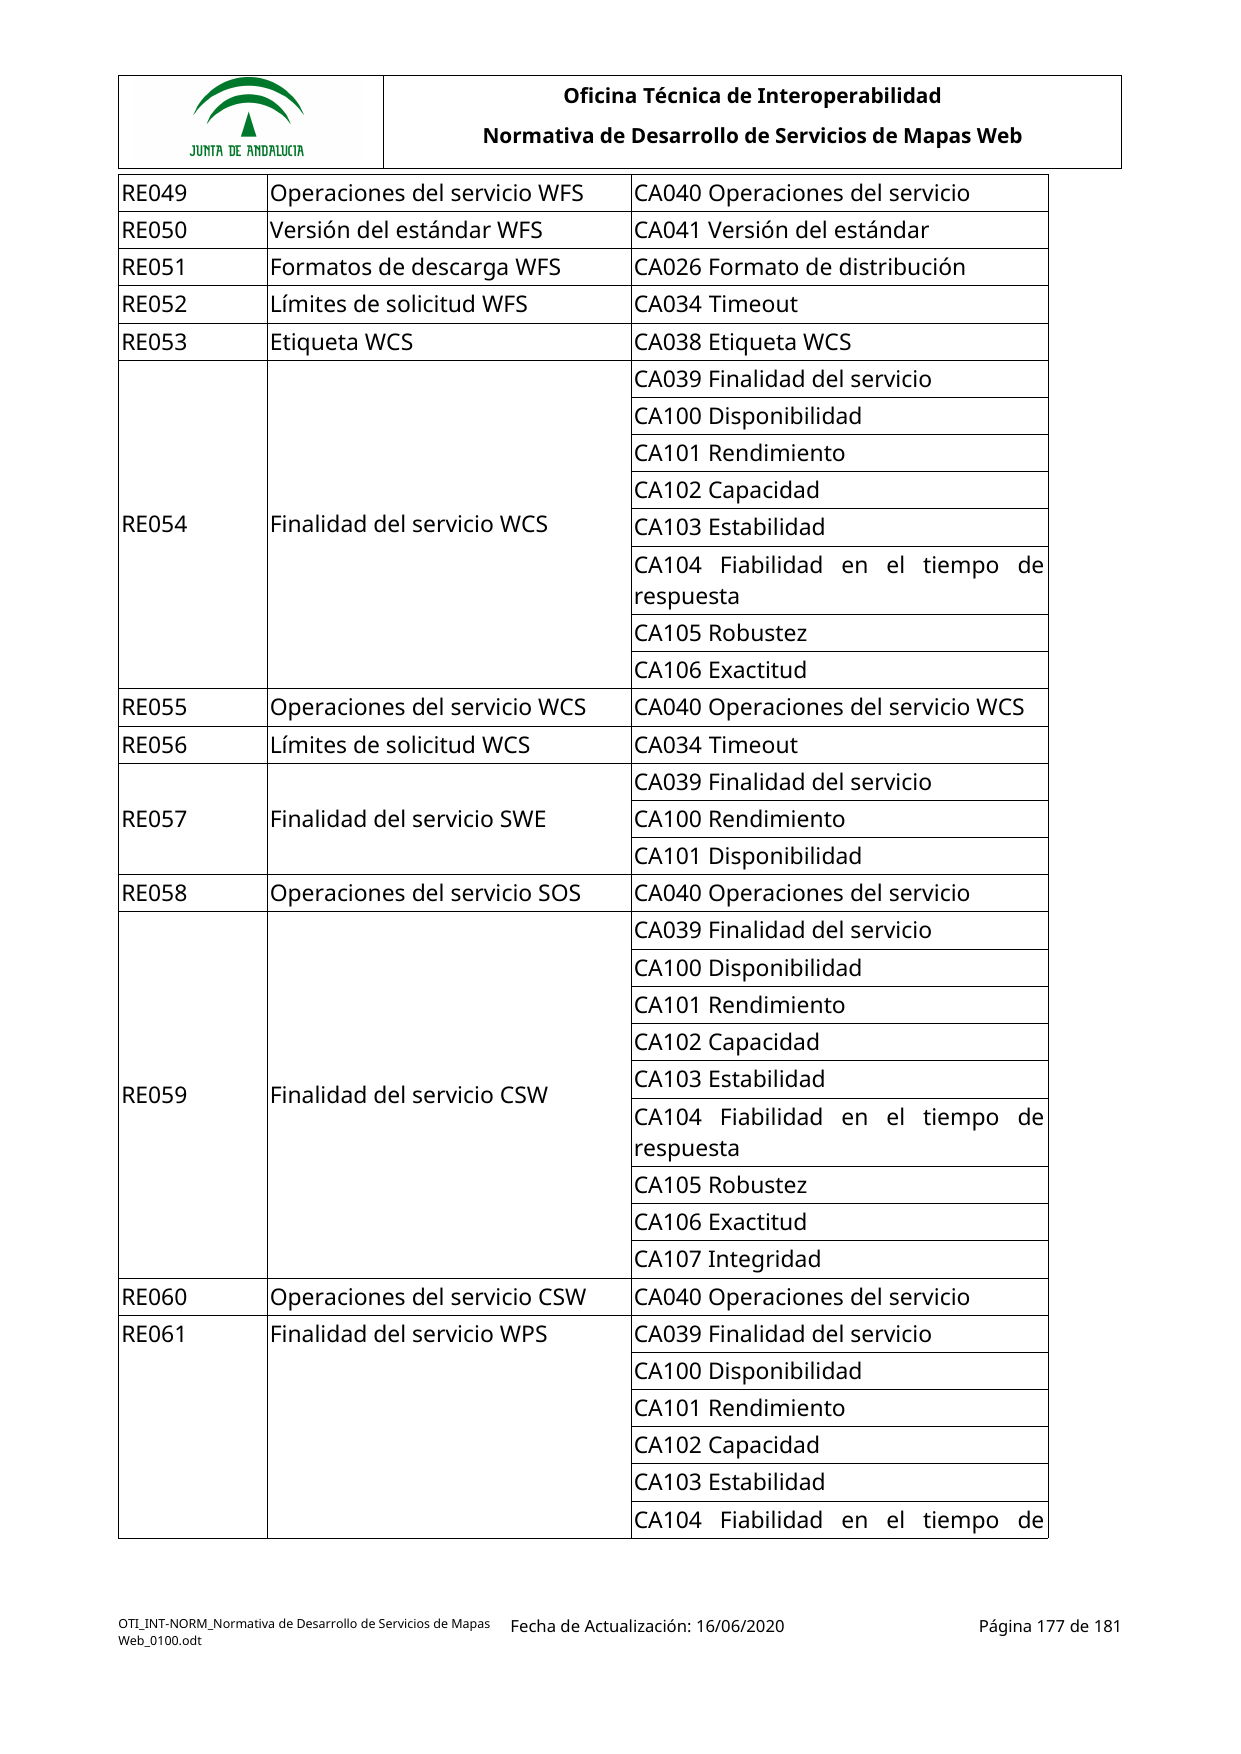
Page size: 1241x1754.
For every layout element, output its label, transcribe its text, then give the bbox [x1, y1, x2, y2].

table_cell CA107 Integridad [632, 1241, 1048, 1277]
table_cell Etiqueta WCS [268, 324, 631, 359]
table_cell RE054 [119, 361, 267, 688]
table_cell CA034 Timeout [632, 286, 1048, 322]
table_cell Finalidad del servicio WCS [268, 361, 631, 688]
table_cell CA100 Disponibilidad [632, 950, 1048, 986]
table_cell RE059 [119, 912, 267, 1277]
table_cell Límites de solicitud WCS [268, 727, 631, 763]
table_cell CA103 Estabilidad [632, 509, 1048, 546]
table_cell Versión del estándar WFS [268, 212, 631, 248]
table_cell CA040 Operaciones del servicio WCS [632, 689, 1048, 726]
table_cell RE057 [119, 764, 267, 874]
table_cell CA101 Rendimiento [632, 435, 1048, 471]
table_cell CA102 Capacidad [632, 1427, 1048, 1463]
table_cell RE060 [119, 1279, 267, 1314]
table_cell CA102 Capacidad [632, 472, 1048, 508]
table_cell CA105 Robustez [632, 1167, 1048, 1203]
table_cell Operaciones del servicio CSW [268, 1279, 631, 1314]
table_cell Finalidad del servicio WPS [268, 1316, 631, 1538]
table_cell CA026 Formato de distribución [632, 249, 1048, 285]
table_cell CA105 Robustez [632, 615, 1048, 651]
table_cell Finalidad del servicio SWE [268, 764, 631, 874]
table_cell CA101 Disponibilidad [632, 838, 1048, 874]
table_cell CA041 Versión del estándar [632, 212, 1048, 248]
table_cell Límites de solicitud WFS [268, 286, 631, 322]
table_cell CA101 Rendimiento [632, 1390, 1048, 1426]
table_cell CA040 Operaciones del servicio [632, 175, 1048, 211]
table_cell CA100 Disponibilidad [632, 398, 1048, 434]
table_cell CA104 Fiabilidad en el tiempo de respuesta [632, 1099, 1048, 1166]
table_cell RE055 [119, 689, 267, 726]
table_cell CA103 Estabilidad [632, 1464, 1048, 1501]
table_cell RE050 [119, 212, 267, 248]
table_cell CA040 Operaciones del servicio [632, 875, 1048, 911]
table_cell CA100 Rendimiento [632, 801, 1048, 837]
table_cell Formatos de descarga WFS [268, 249, 631, 285]
table_cell Operaciones del servicio WCS [268, 689, 631, 726]
picture [132, 77, 365, 159]
table_cell CA104 Fiabilidad en el tiempo de respuesta [632, 547, 1048, 614]
table_cell Operaciones del servicio WFS [268, 175, 631, 211]
table_cell CA034 Timeout [632, 727, 1048, 763]
table_cell CA039 Finalidad del servicio [632, 1316, 1048, 1352]
table_cell RE053 [119, 324, 267, 359]
table_cell Operaciones del servicio SOS [268, 875, 631, 911]
table_cell CA040 Operaciones del servicio [632, 1279, 1048, 1314]
table_cell CA100 Disponibilidad [632, 1353, 1048, 1389]
table_cell RE056 [119, 727, 267, 763]
table_cell RE052 [119, 286, 267, 322]
table_cell RE051 [119, 249, 267, 285]
table_cell CA101 Rendimiento [632, 987, 1048, 1023]
table_cell CA039 Finalidad del servicio [632, 764, 1048, 800]
table_cell CA106 Exactitud [632, 1204, 1048, 1240]
table_cell CA039 Finalidad del servicio [632, 912, 1048, 949]
table_cell RE058 [119, 875, 267, 911]
table_cell CA104 Fiabilidad en el tiempo de [632, 1502, 1048, 1538]
table_cell CA102 Capacidad [632, 1024, 1048, 1060]
table_cell RE061 [119, 1316, 267, 1538]
table_cell CA039 Finalidad del servicio [632, 361, 1048, 397]
table_cell RE049 [119, 175, 267, 211]
table_cell CA038 Etiqueta WCS [632, 324, 1048, 359]
table_cell CA103 Estabilidad [632, 1061, 1048, 1097]
table_cell CA106 Exactitud [632, 652, 1048, 688]
table_cell Finalidad del servicio CSW [268, 912, 631, 1277]
